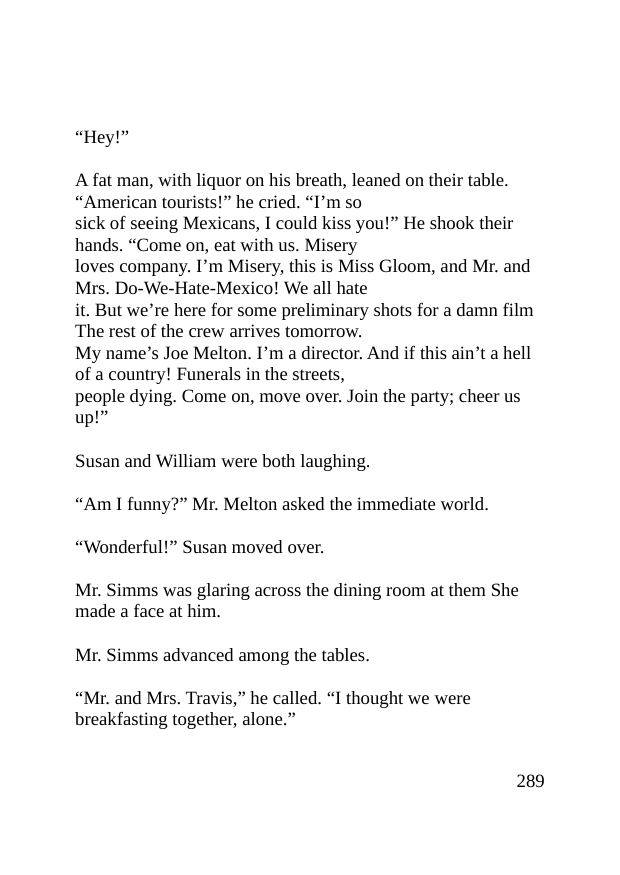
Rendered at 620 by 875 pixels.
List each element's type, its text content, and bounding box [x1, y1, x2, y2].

text “Hey!” A fat man, with liquor on his breath, leaned on their table. “American tourists!” he cried. “I’m so sick of seeing Mexicans, I could kiss you!” He shook their hands. “Come on, eat with us. Misery loves company. I’m Misery, this is Miss Gloom, and Mr. and Mrs. Do-We-Hate-Mexico! We all hate it. But we’re here for some preliminary shots for a damn film The rest of the crew arrives tomorrow. My name’s Joe Melton. I’m a director. And if this ain’t a hell of a country! Funerals in the streets, people dying. Come on, move over. Join the party; cheer us up!” Susan and William were both laughing. “Am I funny?” Mr. Melton asked the immediate world. “Wonderful!” Susan moved over. Mr. Simms was glaring across the dining room at them She made a face at him. Mr. Simms advanced among the tables. “Mr. and Mrs. Travis,” he called. “I thought we were breakfasting together, alone.” [75, 126, 544, 730]
